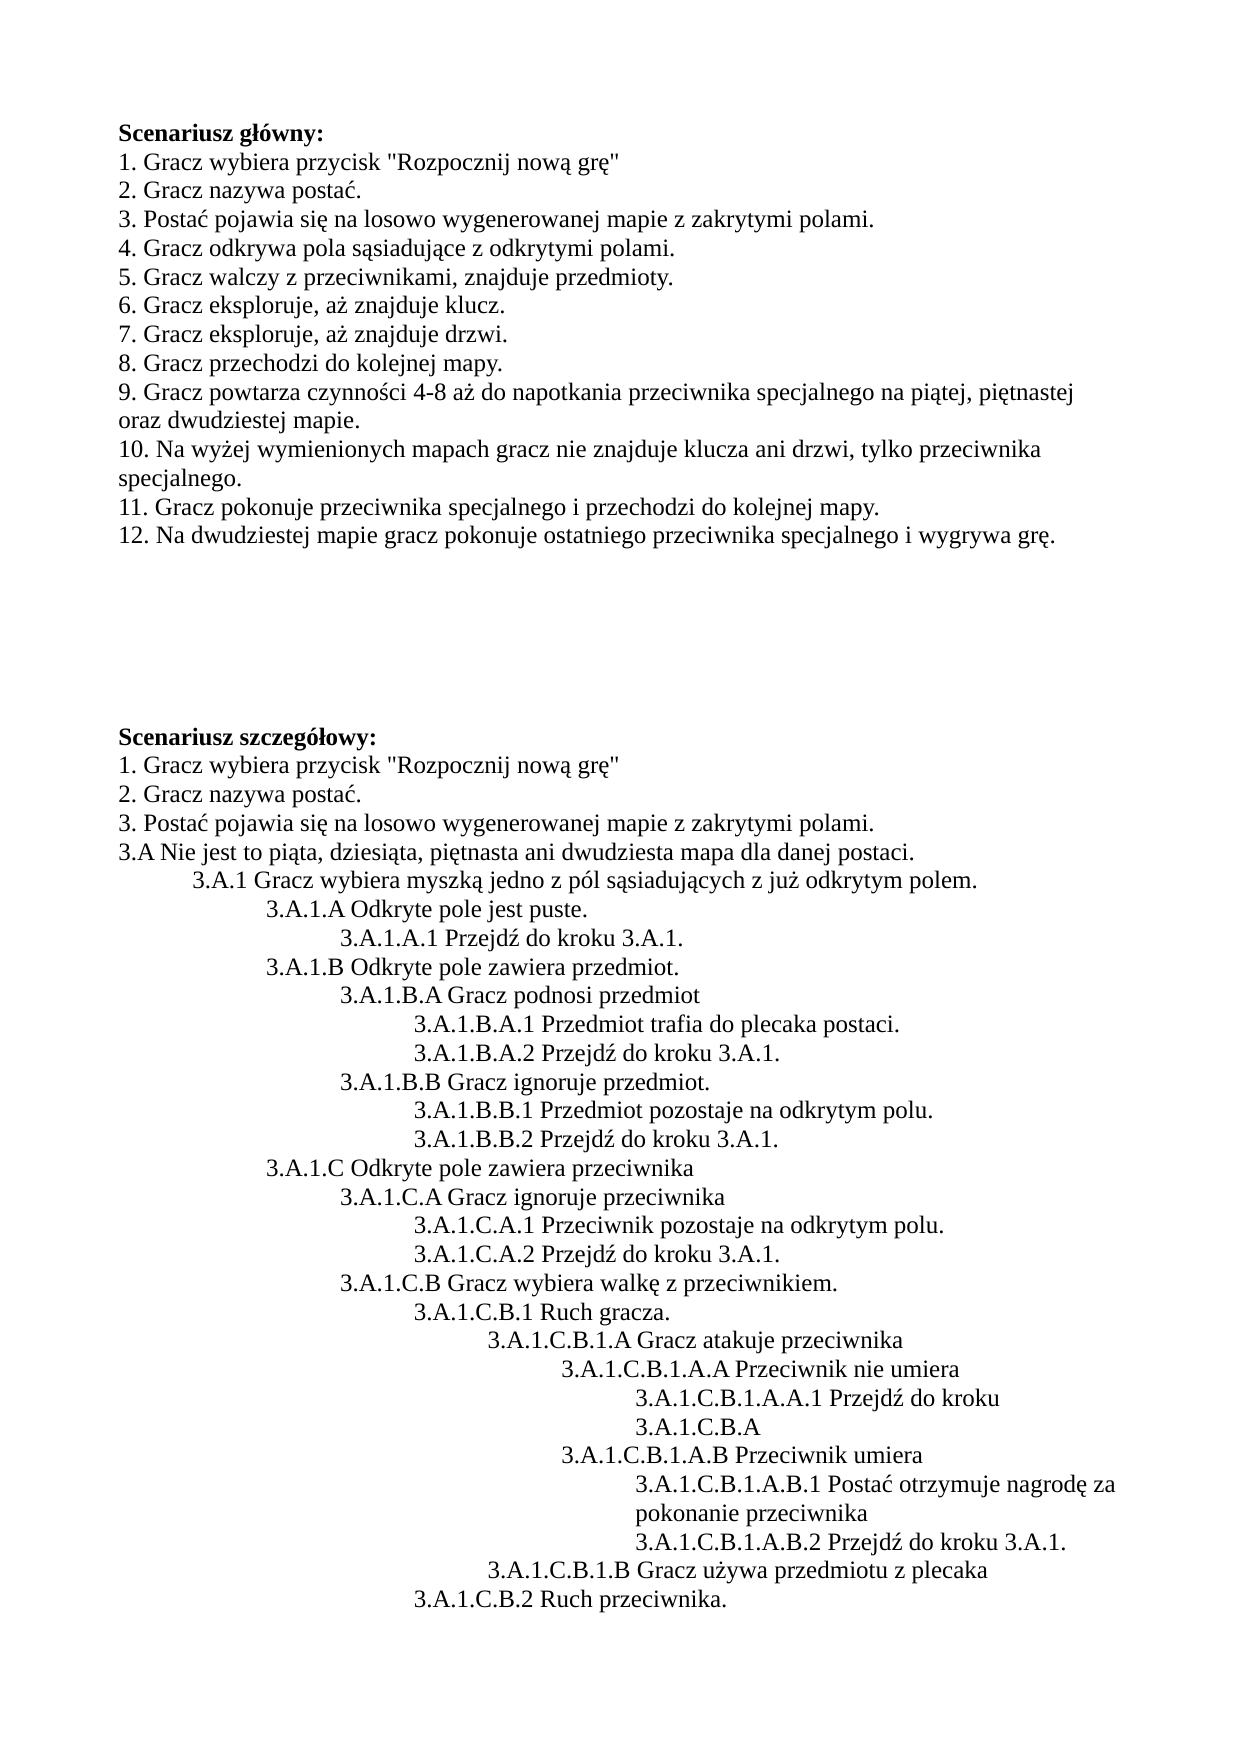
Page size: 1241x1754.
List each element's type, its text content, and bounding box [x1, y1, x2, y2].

text 3.A Nie jest to piąta, dziesiąta, piętnasta ani dwudziesta mapa dla danej postaci. [118, 837, 1122, 866]
text 3.A.1.C.B.1 Ruch gracza. [118, 1297, 1122, 1326]
text 3.A.1.B.B Gracz ignoruje przedmiot. [118, 1067, 1122, 1096]
text 2. Gracz nazywa postać. [118, 779, 1122, 808]
text 3.A.1.A Odkryte pole jest puste. [118, 894, 1122, 923]
text 1. Gracz wybiera przycisk "Rozpocznij nową grę" [118, 147, 1122, 176]
text 3.A.1.C.A Gracz ignoruje przeciwnika [118, 1182, 1122, 1211]
text Scenariusz główny: [118, 118, 1122, 147]
text 3.A.1.C.B.2 Ruch przeciwnika. [118, 1584, 1122, 1613]
text 5. Gracz walczy z przeciwnikami, znajduje przedmioty. [118, 262, 1122, 291]
text 3.A.1 Gracz wybiera myszką jedno z pól sąsiadujących z już odkrytym polem. [118, 866, 1122, 894]
text 3.A.1.B.A.2 Przejdź do kroku 3.A.1. [118, 1038, 1122, 1067]
text 8. Gracz przechodzi do kolejnej mapy. [118, 348, 1122, 377]
text 3.A.1.C.A.2 Przejdź do kroku 3.A.1. [118, 1239, 1122, 1268]
text 12. Na dwudziestej mapie gracz pokonuje ostatniego przeciwnika specjalnego i wygrywa grę. [118, 521, 1122, 549]
text 3.A.1.C.B.1.B Gracz używa przedmiotu z plecaka [118, 1556, 1122, 1584]
text 3.A.1.C.A.1 Przeciwnik pozostaje na odkrytym polu. [118, 1211, 1122, 1239]
text 3.A.1.C.B.1.A.A.1 Przejdź do kroku 3.A.1.C.B.A [118, 1383, 1122, 1441]
text 3.A.1.A.1 Przejdź do kroku 3.A.1. [118, 923, 1122, 952]
text 3. Postać pojawia się na losowo wygenerowanej mapie z zakrytymi polami. [118, 204, 1122, 233]
text 3.A.1.C.B.1.A.A Przeciwnik nie umiera [118, 1354, 1122, 1383]
text 2. Gracz nazywa postać. [118, 176, 1122, 204]
text 3.A.1.B.B.2 Przejdź do kroku 3.A.1. [118, 1124, 1122, 1153]
text 3.A.1.B Odkryte pole zawiera przedmiot. [118, 952, 1122, 981]
text 3.A.1.C.B.1.A.B.2 Przejdź do kroku 3.A.1. [118, 1527, 1122, 1556]
text 4. Gracz odkrywa pola sąsiadujące z odkrytymi polami. [118, 233, 1122, 262]
text 11. Gracz pokonuje przeciwnika specjalnego i przechodzi do kolejnej mapy. [118, 492, 1122, 521]
text 3.A.1.B.A Gracz podnosi przedmiot [118, 981, 1122, 1009]
text 3. Postać pojawia się na losowo wygenerowanej mapie z zakrytymi polami. [118, 808, 1122, 837]
text 1. Gracz wybiera przycisk "Rozpocznij nową grę" [118, 751, 1122, 779]
text 3.A.1.C Odkryte pole zawiera przeciwnika [118, 1153, 1122, 1182]
text 7. Gracz eksploruje, aż znajduje drzwi. [118, 319, 1122, 348]
text 3.A.1.C.B.1.A.B Przeciwnik umiera [118, 1441, 1122, 1469]
text 3.A.1.C.B.1.A.B.1 Postać otrzymuje nagrodę za pokonanie przeciwnika [118, 1469, 1122, 1527]
text Scenariusz szczegółowy: [118, 722, 1122, 751]
text 10. Na wyżej wymienionych mapach gracz nie znajduje klucza ani drzwi, tylko przeciwnika specjalnego. [118, 434, 1122, 492]
text 3.A.1.C.B Gracz wybiera walkę z przeciwnikiem. [118, 1268, 1122, 1297]
text 3.A.1.B.A.1 Przedmiot trafia do plecaka postaci. [118, 1009, 1122, 1038]
text 3.A.1.B.B.1 Przedmiot pozostaje na odkrytym polu. [118, 1096, 1122, 1124]
text 9. Gracz powtarza czynności 4-8 aż do napotkania przeciwnika specjalnego na piątej, piętnastej oraz dwudziestej mapie. [118, 377, 1122, 434]
text 6. Gracz eksploruje, aż znajduje klucz. [118, 291, 1122, 319]
text 3.A.1.C.B.1.A Gracz atakuje przeciwnika [118, 1326, 1122, 1354]
